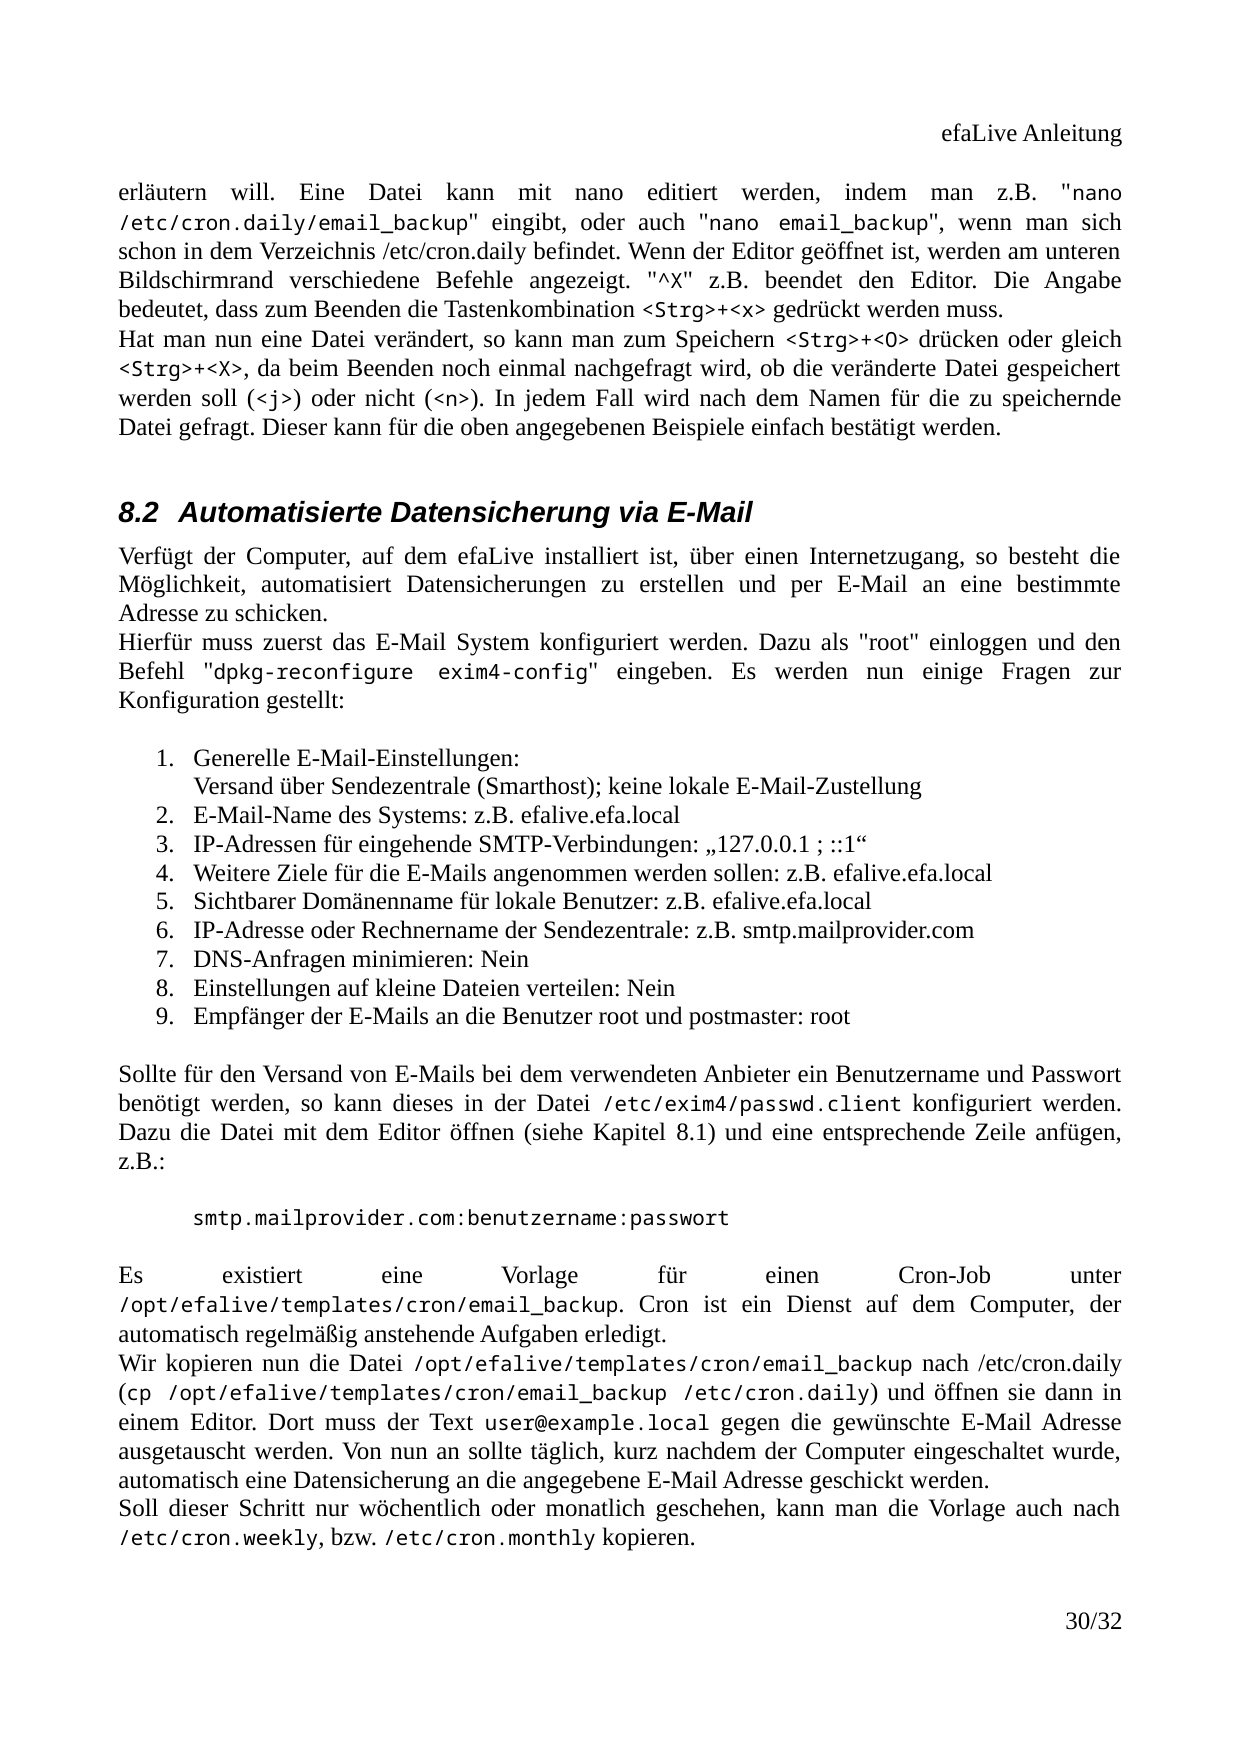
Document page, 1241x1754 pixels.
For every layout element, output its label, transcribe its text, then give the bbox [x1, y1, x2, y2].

list Einstellungen auf kleine Dateien verteilen: Nein [156, 973, 1122, 1001]
text erläutern will. Eine Datei kann mit nano editiert werden, indem man z.B. "nano /etc/cron.daily/email_backup" eingibt, oder auch "nano email_backup", wenn man sich schon in dem Verzeichnis /etc/cron.daily befindet. Wenn der Editor geöffnet ist, werden am unteren Bildschirmrand verschiedene Befehle angezeigt. "^X" z.B. beendet den Editor. Die Angabe bedeutet, dass zum Beenden die Tastenkombination <Strg>+<x> gedrückt werden muss. [118, 177, 1122, 324]
text Wir kopieren nun die Datei /opt/efalive/templates/cron/email_backup nach /etc/cron.daily (cp /opt/efalive/templates/cron/email_backup /etc/cron.daily) und öffnen sie dann in einem Editor. Dort muss der Text user@example.local gegen die gewünschte E-Mail Adresse ausgetauscht werden. Von nun an sollte täglich, kurz nachdem der Computer eingeschaltet wurde, automatisch eine Datensicherung an die angegebene E-Mail Adresse geschickt werden. [118, 1348, 1122, 1493]
text Hierfür muss zuerst das E-Mail System konfiguriert werden. Dazu als "root" einloggen und den Befehl "dpkg-reconfigure exim4-config" eingeben. Es werden nun einige Fragen zur Konfiguration gestellt: [118, 627, 1122, 714]
text smtp.mailprovider.com:benutzername:passwort [118, 1203, 1122, 1232]
text Verfügt der Computer, auf dem efaLive installiert ist, über einen Internetzugang, so besteht die Möglichkeit, automatisiert Datensicherungen zu erstellen und per E-Mail an eine bestimmte Adresse zu schicken. [118, 541, 1122, 627]
text Soll dieser Schritt nur wöchentlich oder monatlich geschehen, kann man die Vorlage auch nach /etc/cron.weekly, bzw. /etc/cron.monthly kopieren. [118, 1493, 1122, 1552]
list DNS-Anfragen minimieren: Nein [156, 944, 1122, 973]
text Hat man nun eine Datei verändert, so kann man zum Speichern <Strg>+<O> drücken oder gleich <Strg>+<X>, da beim Beenden noch einmal nachgefragt wird, ob die veränderte Datei gespeichert werden soll (<j>) oder nicht (<n>). In jedem Fall wird nach dem Namen für die zu speichernde Datei gefragt. Dieser kann für die oben angegebenen Beispiele einfach bestätigt werden. [118, 324, 1122, 441]
list Empfänger der E-Mails an die Benutzer root und postmaster: root [156, 1001, 1122, 1030]
text Es existiert eine Vorlage für einen Cron-Job unter /opt/efalive/templates/cron/email_backup. Cron ist ein Dienst auf dem Computer, der automatisch regelmäßig anstehende Aufgaben erledigt. [118, 1261, 1122, 1348]
list Weitere Ziele für die E-Mails angenommen werden sollen: z.B. efalive.efa.local [156, 858, 1122, 886]
list E-Mail-Name des Systems: z.B. efalive.efa.local [156, 800, 1122, 829]
list IP-Adressen für eingehende SMTP-Verbindungen: „127.0.0.1 ; ::1“ [156, 829, 1122, 858]
list IP-Adresse oder Rechnername der Sendezentrale: z.B. smtp.mailprovider.com [156, 915, 1122, 944]
list Generelle E-Mail-Einstellungen: Versand über Sendezentrale (Smarthost); keine lokale E-Mail-Zustellung [156, 743, 1122, 800]
subtitle Automatisierte Datensicherung via E-Mail [118, 495, 1122, 528]
text Sollte für den Versand von E-Mails bei dem verwendeten Anbieter ein Benutzername und Passwort benötigt werden, so kann dieses in der Datei /etc/exim4/passwd.client konfiguriert werden. Dazu die Datei mit dem Editor öffnen (siehe Kapitel 8.1) und eine entsprechende Zeile anfügen, z.B.: [118, 1059, 1122, 1175]
list Sichtbarer Domänenname für lokale Benutzer: z.B. efalive.efa.local [156, 886, 1122, 915]
